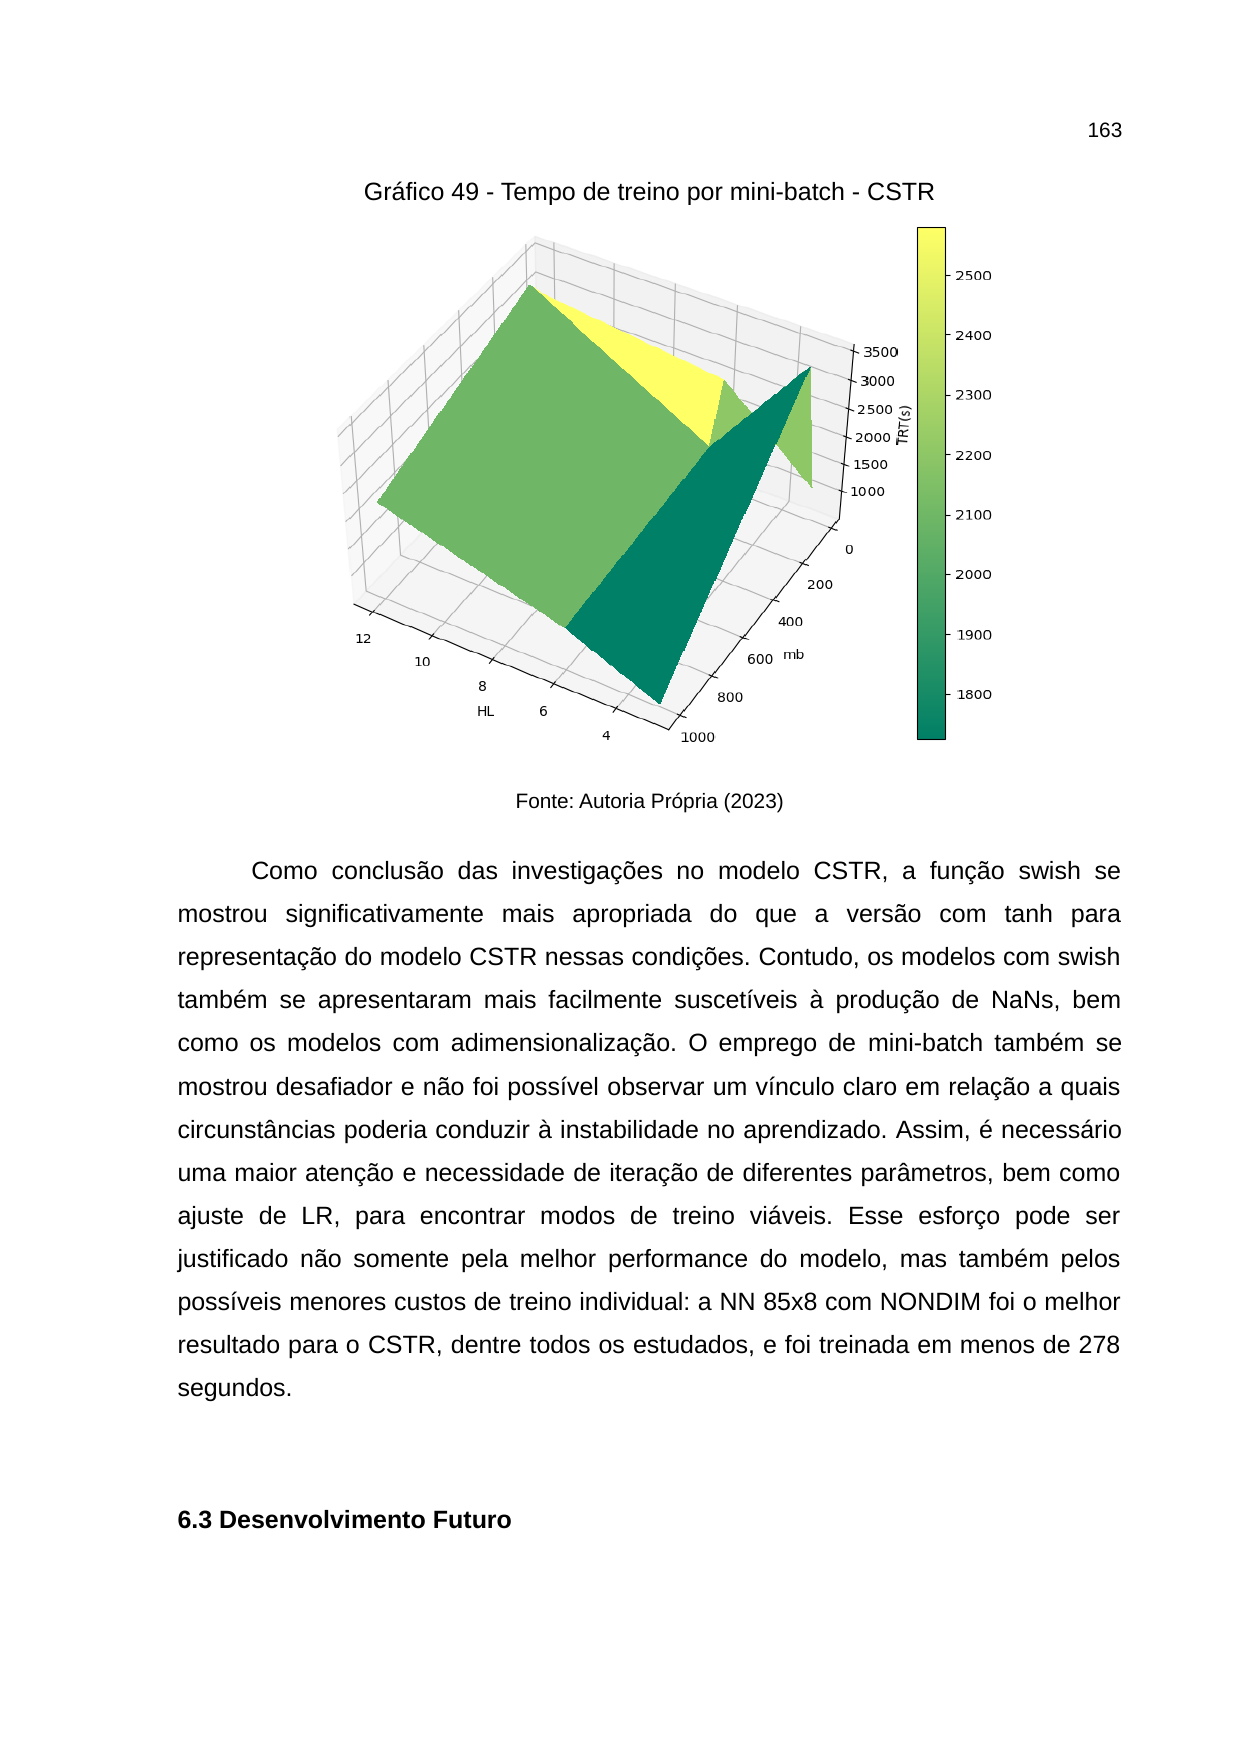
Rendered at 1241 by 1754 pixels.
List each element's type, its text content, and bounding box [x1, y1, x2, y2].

picture [262, 205, 1037, 754]
text Como conclusão das investigações no modelo CSTR, a função swish se mostrou significativamente mais apropriada do que a versão com tanh para representação do modelo CSTR nessas condições. Contudo, os modelos com swish também se apresentaram mais facilmente suscetíveis à produção de NaNs, bem como os modelos com adimensionalização. O emprego de mini-batch também se mostrou desafiador e não foi possível observar um vínculo claro em relação a quais circunstâncias poderia conduzir à instabilidade no aprendizado. Assim, é necessário uma maior atenção e necessidade de iteração de diferentes parâmetros, bem como ajuste de LR, para encontrar modos de treino viáveis. Esse esforço pode ser justificado não somente pela melhor performance do modelo, mas também pelos possíveis menores custos de treino individual: a NN 85x8 com NONDIM foi o melhor resultado para o CSTR, dentre todos os estudados, e foi treinada em menos de 278 segundos. [177, 856, 1122, 1402]
text Fonte: Autoria Própria (2023) [177, 754, 1122, 813]
subtitle Desenvolvimento Futuro [177, 1505, 1122, 1534]
text Gráfico 49 - Tempo de treino por mini-batch - CSTR [177, 177, 1122, 206]
